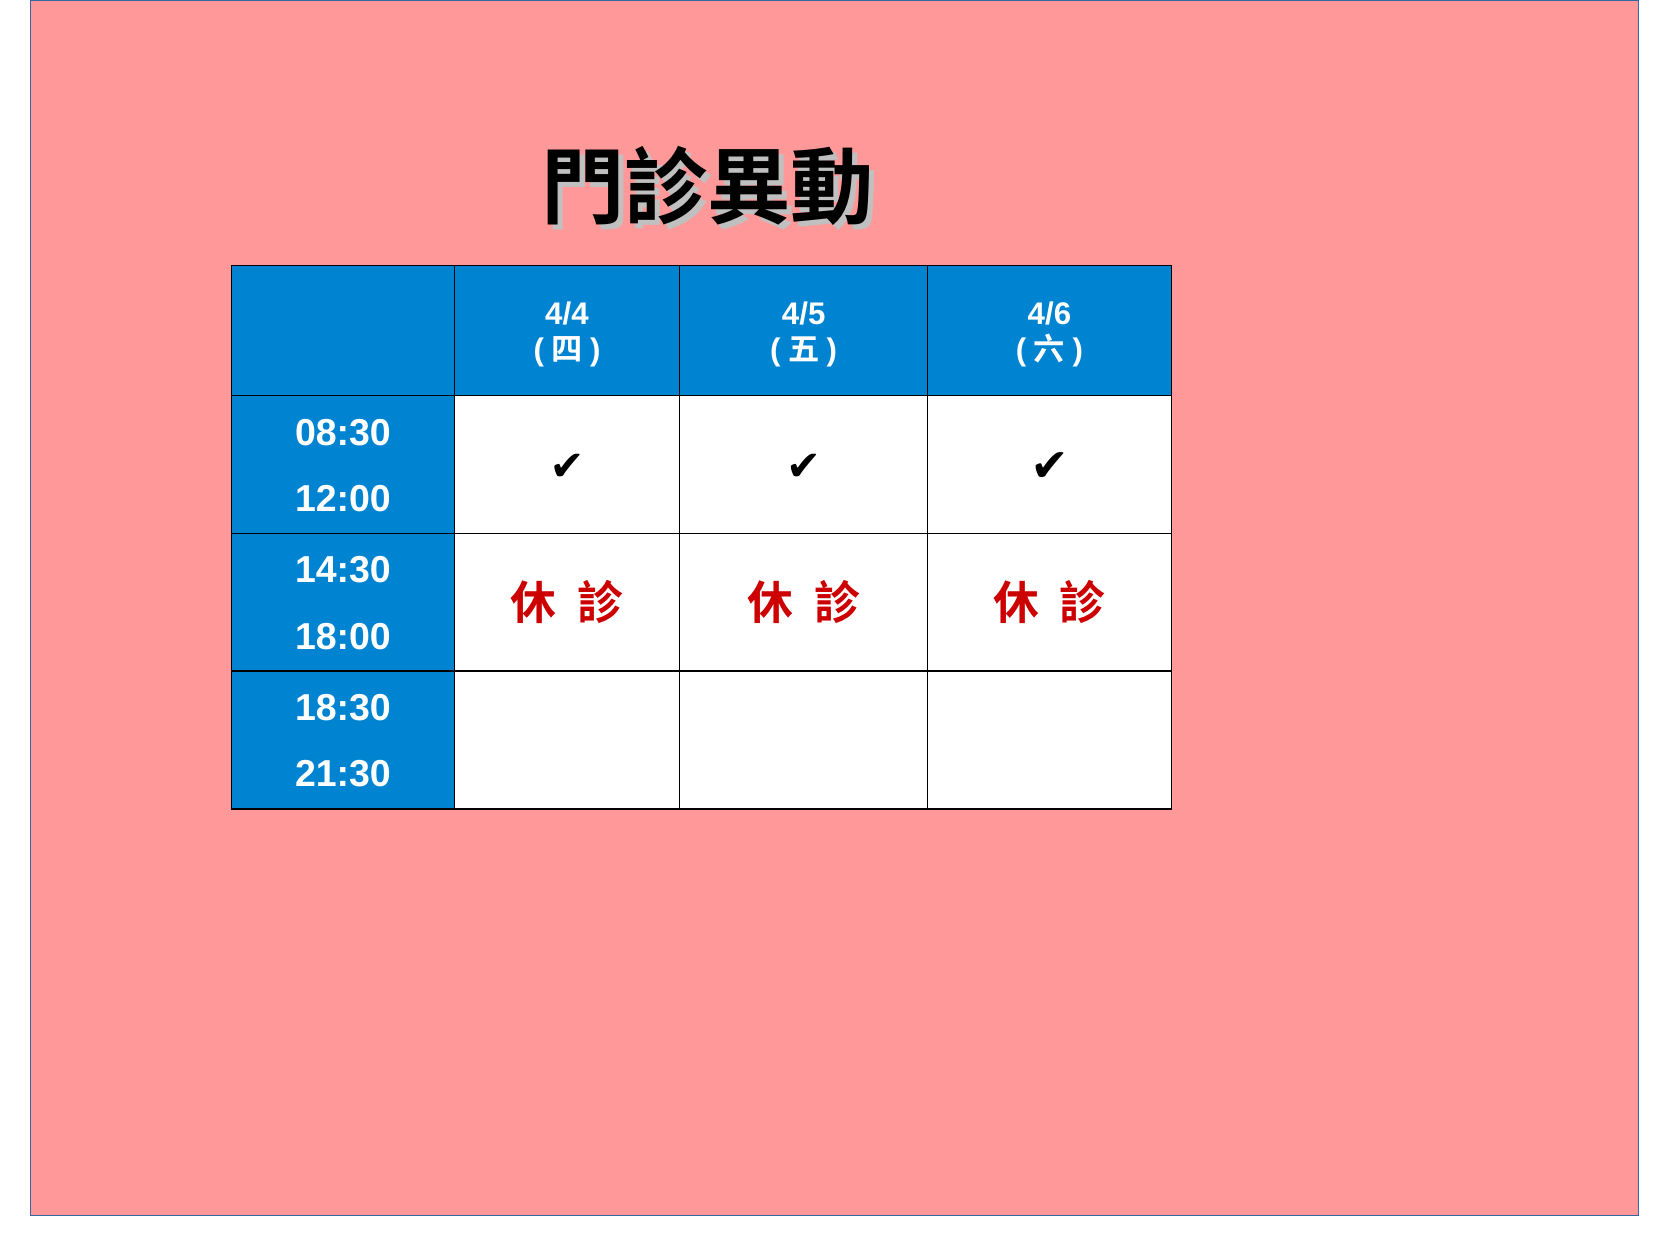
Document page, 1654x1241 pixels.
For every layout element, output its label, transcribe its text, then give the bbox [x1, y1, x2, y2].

text_box [30, 0, 1639, 1216]
table_header 4/6 (六) [928, 266, 1171, 395]
table_header [232, 266, 454, 395]
table_cell 08:30 12:00 [232, 396, 454, 533]
table_cell [680, 672, 927, 808]
table_cell 14:30 18:00 [232, 534, 454, 670]
table_cell 休 診 [455, 534, 679, 670]
title 門診異動 [259, 112, 1156, 261]
table_cell ✔ [455, 396, 679, 533]
table_header 4/4 (四) [455, 266, 679, 395]
table_header 4/5 (五) [680, 266, 927, 395]
table_cell [455, 672, 679, 808]
table_cell [928, 672, 1171, 808]
table_cell 18:30 21:30 [232, 672, 454, 808]
table_cell ✔ [928, 396, 1171, 533]
table_cell 休 診 [928, 534, 1171, 670]
table_cell ✔ [680, 396, 927, 533]
table_cell 休 診 [680, 534, 927, 670]
